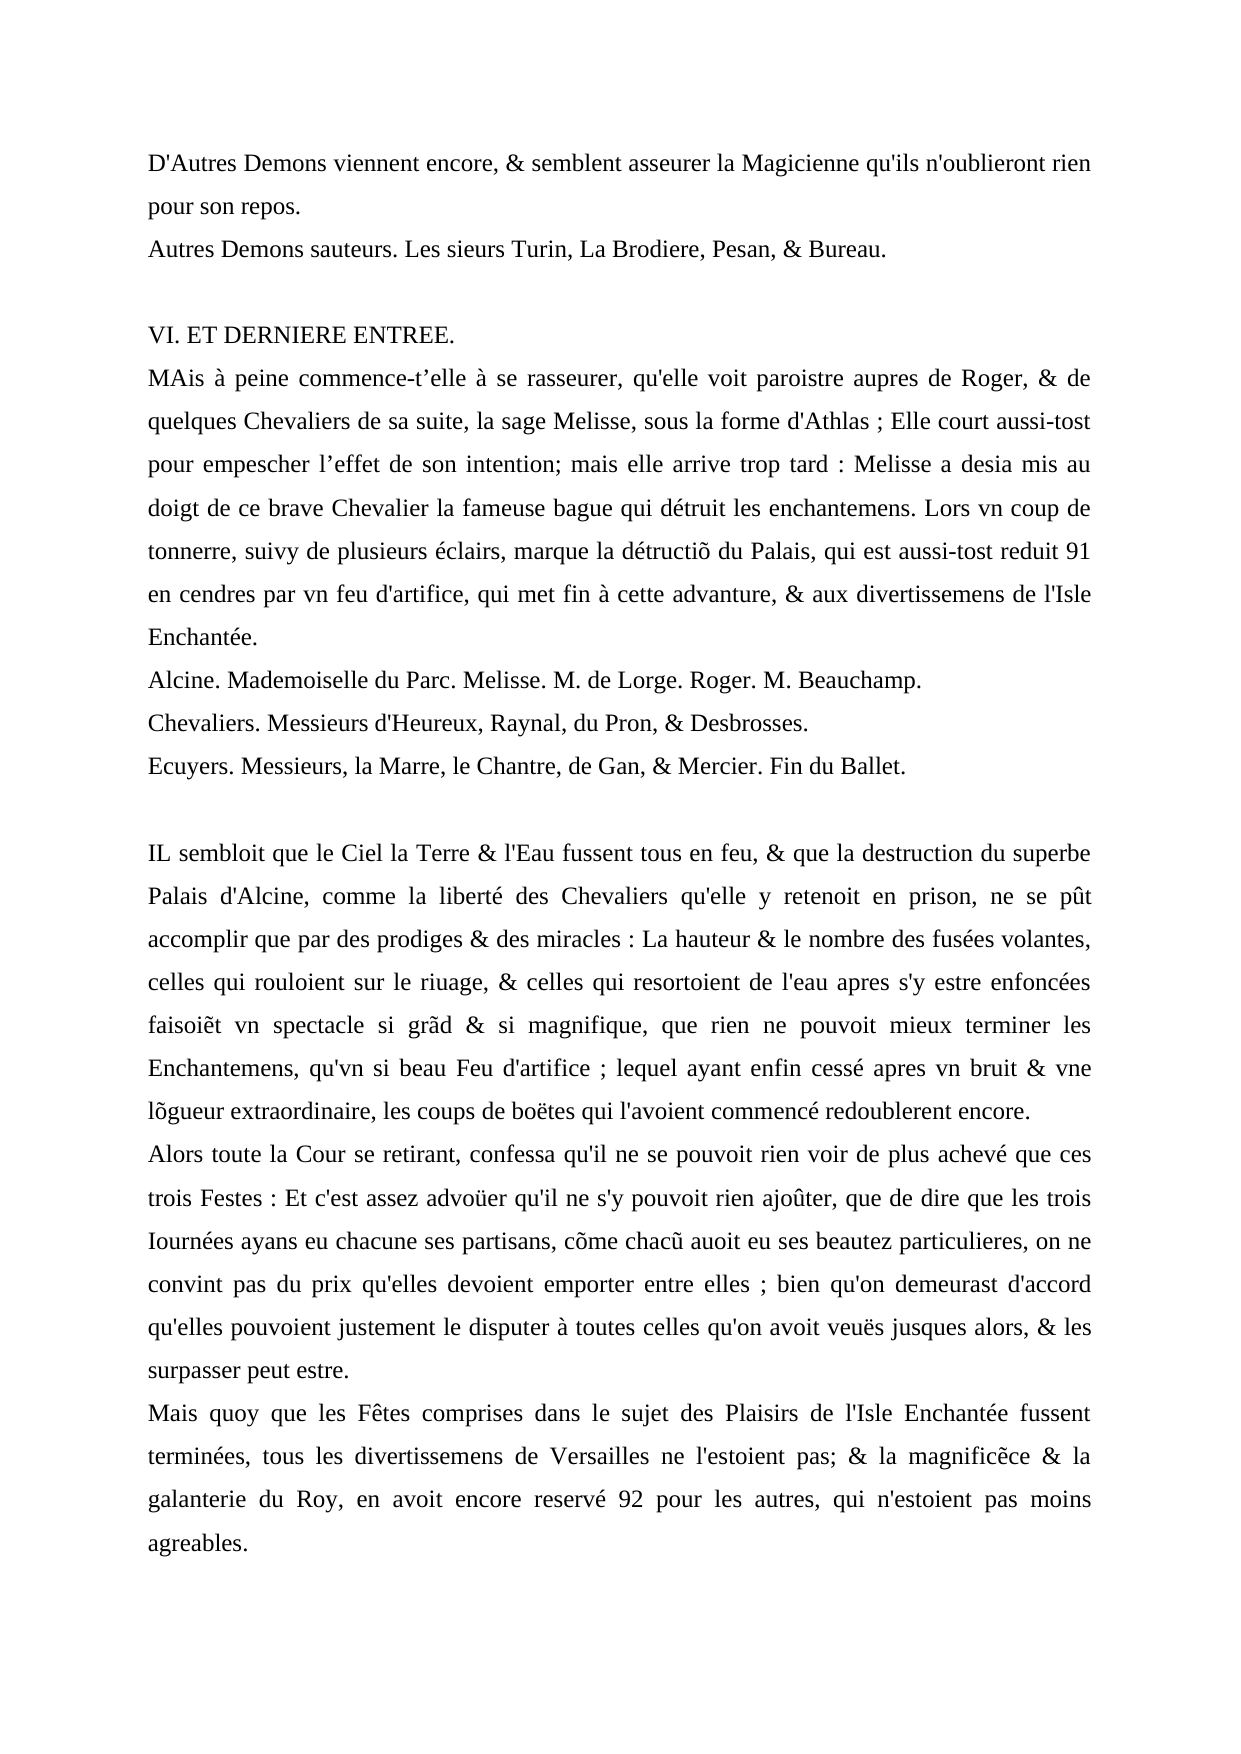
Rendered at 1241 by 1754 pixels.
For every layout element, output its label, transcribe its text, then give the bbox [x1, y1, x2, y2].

text VI. ET DERNIERE ENTREE. [148, 320, 1093, 349]
text Alcine. Mademoiselle du Parc. Melisse. M. de Lorge. Roger. M. Beauchamp. [148, 665, 1093, 694]
text Chevaliers. Messieurs d'Heureux, Raynal, du Pron, & Desbrosses. [148, 708, 1093, 737]
text MAis à peine commence-t’elle à se rasseurer, qu'elle voit paroistre aupres de Roger, & de quelques Chevaliers de sa suite, la sage Melisse, sous la forme d'Athlas ; Elle court aussi-tost pour empescher l’effet de son intention; mais elle arrive trop tard : Melisse a desia mis au doigt de ce brave Chevalier la fameuse bague qui détruit les enchantemens. Lors vn coup de tonnerre, suivy de plusieurs éclairs, marque la détructiõ du Palais, qui est aussi-tost reduit 91 en cendres par vn feu d'artifice, qui met fin à cette advanture, & aux divertissemens de l'Isle Enchantée. [148, 363, 1093, 651]
text Alors toute la Cour se retirant, confessa qu'il ne se pouvoit rien voir de plus achevé que ces trois Festes : Et c'est assez advoüer qu'il ne s'y pouvoit rien ajoûter, que de dire que les trois Iournées ayans eu chacune ses partisans, cõme chacũ auoit eu ses beautez particulieres, on ne convint pas du prix qu'elles devoient emporter entre elles ; bien qu'on demeurast d'accord qu'elles pouvoient justement le disputer à toutes celles qu'on avoit veuës jusques alors, & les surpasser peut estre. [148, 1139, 1093, 1384]
text D'Autres Demons viennent encore, & semblent asseurer la Magicienne qu'ils n'oublieront rien pour son repos. [148, 148, 1093, 219]
text Mais quoy que les Fêtes comprises dans le sujet des Plaisirs de l'Isle Enchantée fussent terminées, tous les divertissemens de Versailles ne l'estoient pas; & la magnificẽce & la galanterie du Roy, en avoit encore reservé 92 pour les autres, qui n'estoient pas moins agreables. [148, 1398, 1093, 1556]
text Autres Demons sauteurs. Les sieurs Turin, La Brodiere, Pesan, & Bureau. [148, 234, 1093, 263]
text Ecuyers. Messieurs, la Marre, le Chantre, de Gan, & Mercier. Fin du Ballet. [148, 751, 1093, 780]
text IL sembloit que le Ciel la Terre & l'Eau fussent tous en feu, & que la destruction du superbe Palais d'Alcine, comme la liberté des Chevaliers qu'elle y retenoit en prison, ne se pût accomplir que par des prodiges & des miracles : La hauteur & le nombre des fusées volantes, celles qui rouloient sur le riuage, & celles qui resortoient de l'eau apres s'y estre enfoncées faisoiẽt vn spectacle si grãd & si magnifique, que rien ne pouvoit mieux terminer les Enchantemens, qu'vn si beau Feu d'artifice ; lequel ayant enfin cessé apres vn bruit & vne lõgueur extraordinaire, les coups de boëtes qui l'avoient commencé redoublerent encore. [148, 838, 1093, 1125]
